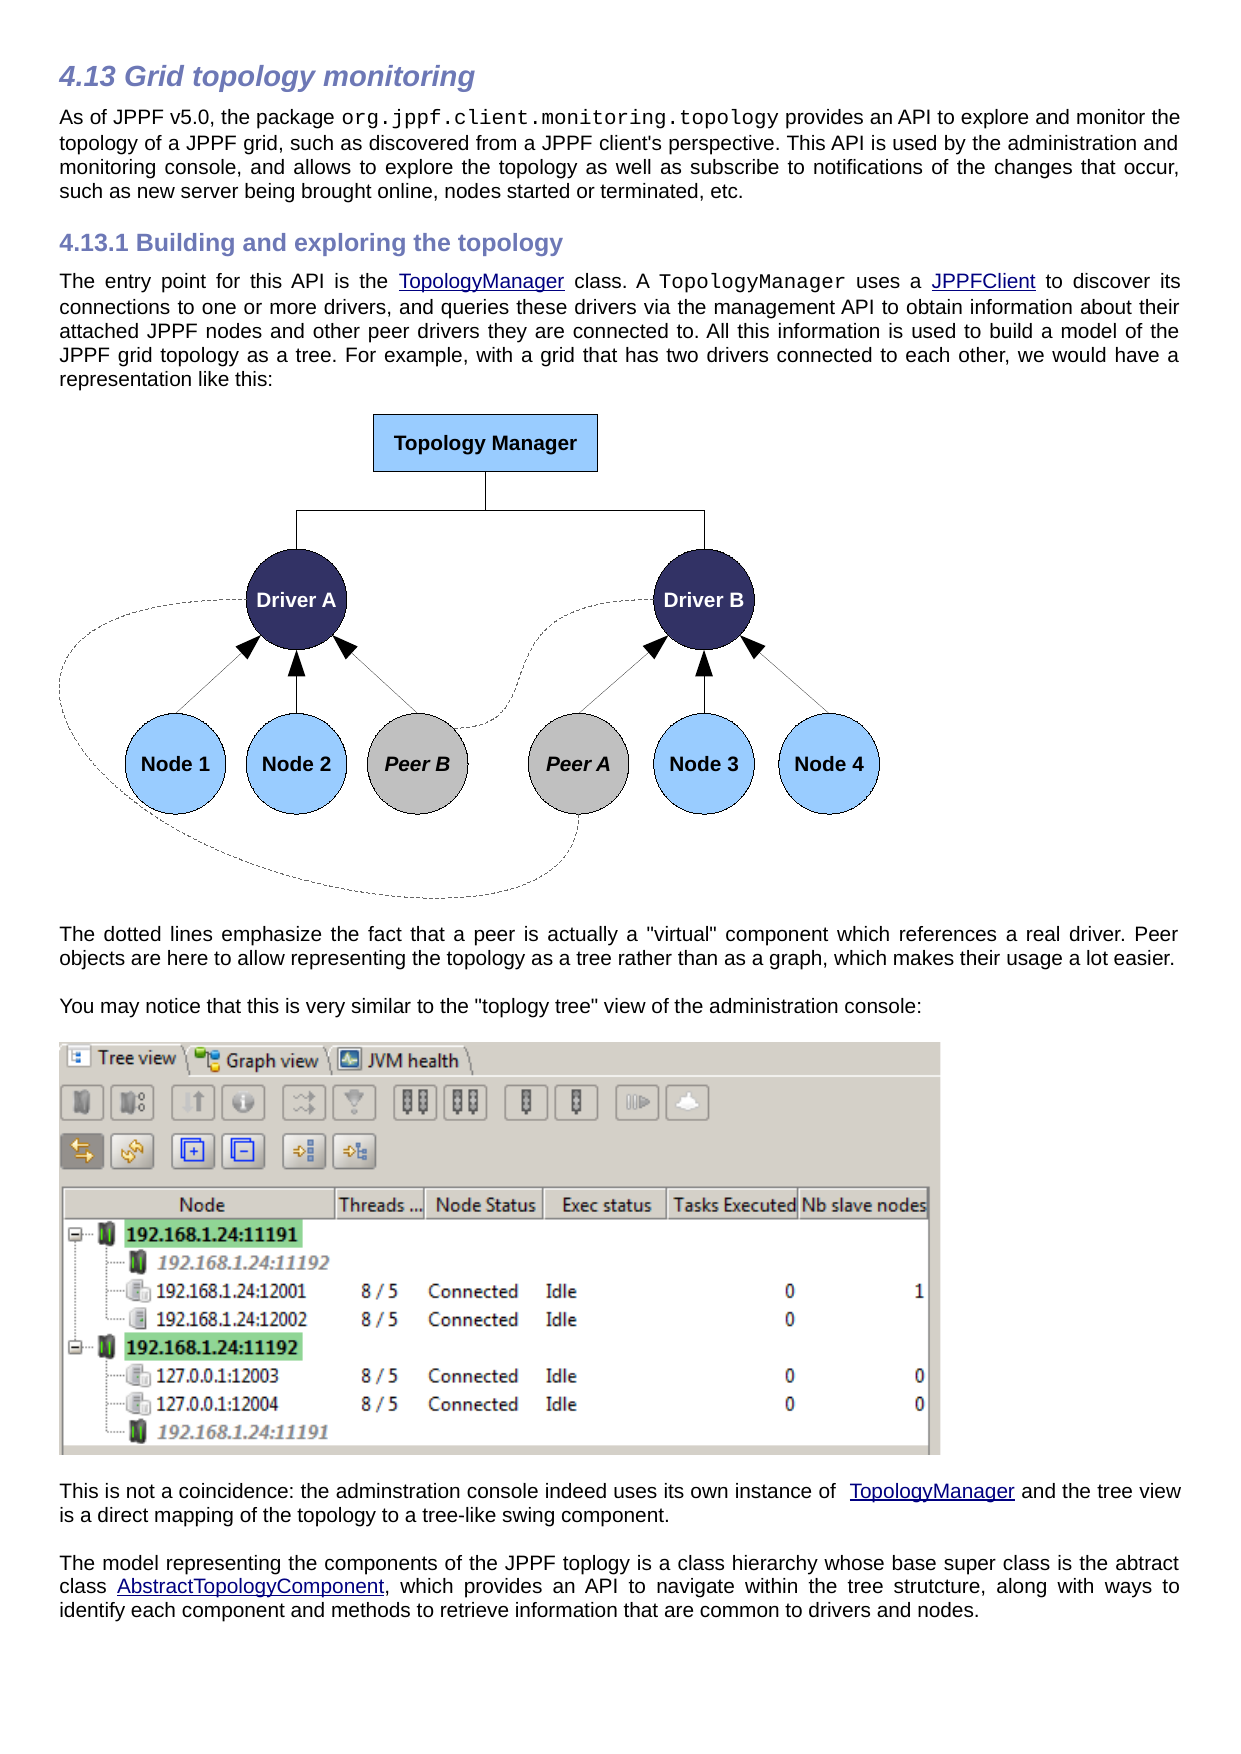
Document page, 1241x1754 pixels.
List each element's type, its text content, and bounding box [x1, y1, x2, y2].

subtitle Building and exploring the topology [59, 228, 1181, 257]
subtitle Grid topology monitoring [59, 59, 1181, 93]
text You may notice that this is very similar to the "toplogy tree" view of the administration console: [59, 994, 1181, 1018]
picture [59, 1042, 941, 1455]
text The entry point for this API is the TopologyManager class. A TopologyManager uses a JPPFClient to discover its connections to one or more drivers, and queries these drivers via the management API to obtain information about their attached JPPF nodes and other peer drivers they are connected to. All this information is used to build a model of the JPPF grid topology as a tree. For example, with a grid that has two drivers connected to each other, we would have a representation like this: [59, 269, 1181, 391]
text As of JPPF v5.0, the package org.jppf.client.monitoring.topology provides an API to explore and monitor the topology of a JPPF grid, such as discovered from a JPPF client's perspective. This API is used by the administration and monitoring console, and allows to explore the topology as well as subscribe to notifications of the changes that occur, such as new server being brought online, nodes started or terminated, etc. [59, 105, 1181, 203]
text This is not a coincidence: the adminstration console indeed uses its own instance of TopologyManager and the tree view is a direct mapping of the topology to a tree-like swing component. [59, 1478, 1181, 1526]
text The model representing the components of the JPPF toplogy is a class hierarchy whose base super class is the abtract class AbstractTopologyComponent, which provides an API to navigate within the tree strutcture, along with ways to identify each component and methods to retrieve information that are common to drivers and nodes. [59, 1550, 1181, 1622]
text The dotted lines emphasize the fact that a peer is actually a "virtual" component which references a real driver. Peer objects are here to allow representing the topology as a tree rather than as a graph, which makes their usage a lot easier. [59, 922, 1181, 970]
